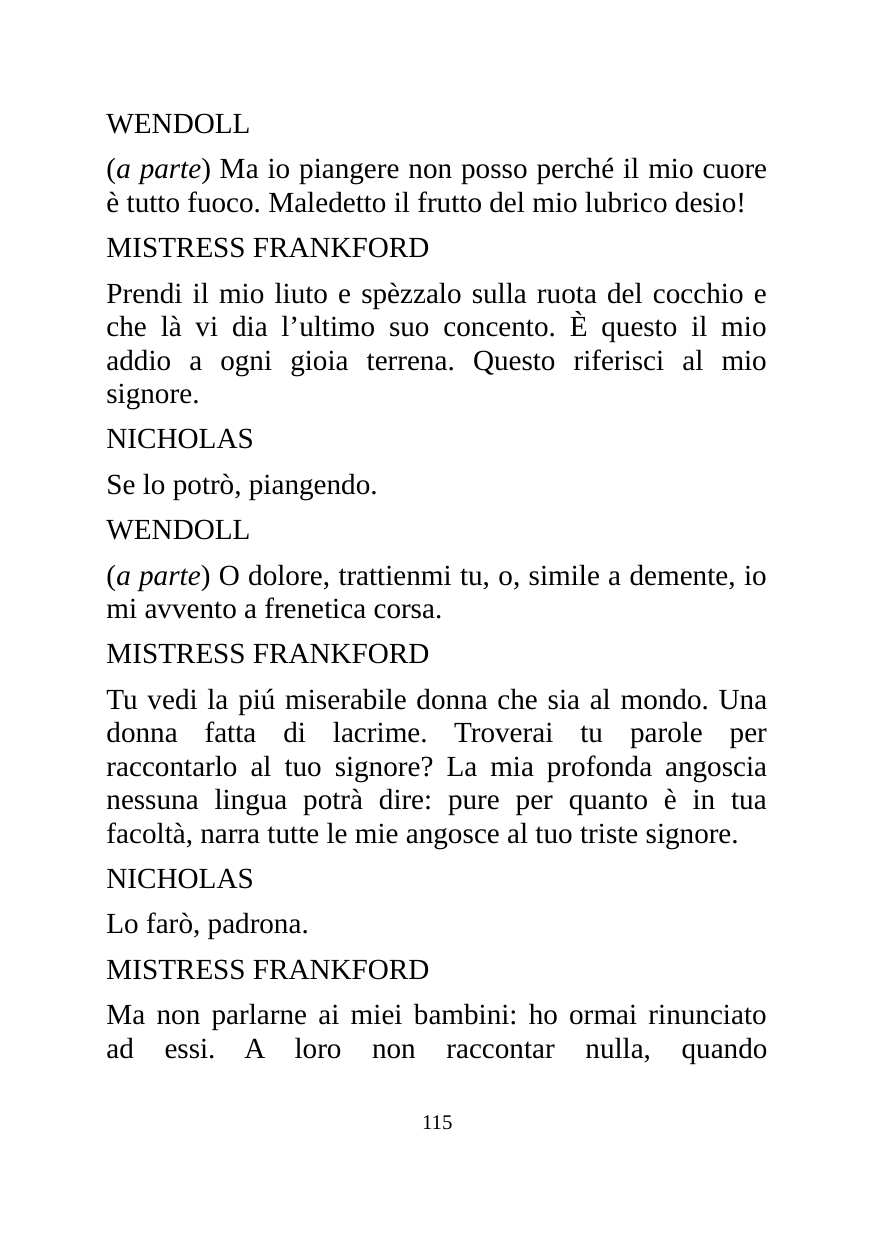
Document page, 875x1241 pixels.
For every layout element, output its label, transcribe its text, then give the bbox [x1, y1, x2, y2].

text (a parte) Ma io piangere non posso perché il mio cuore è tutto fuoco. Maledetto il frutto del mio lubrico desio! [106, 152, 768, 219]
text MISTRESS FRANKFORD [106, 230, 768, 264]
text Se lo potrò, piangendo. [106, 467, 768, 501]
text MISTRESS FRANKFORD [106, 636, 768, 670]
text MISTRESS FRANKFORD [106, 952, 768, 985]
text NICHOLAS [106, 861, 768, 895]
text WENDOLL [106, 512, 768, 546]
text (a parte) O dolore, trattienmi tu, o, simile a demente, io mi avvento a frenetica corsa. [106, 558, 768, 625]
text Prendi il mio liuto e spèzzalo sulla ruota del cocchio e che là vi dia l’ultimo suo concento. È questo il mio addio a ogni gioia terrena. Questo riferisci al mio signore. [106, 276, 768, 410]
text Ma non parlarne ai miei bambini: ho ormai rinunciato ad essi. A loro non raccontar nulla, quando [106, 997, 768, 1064]
text Tu vedi la piú miserabile donna che sia al mondo. Una donna fatta di lacrime. Troverai tu parole per raccontarlo al tuo signore? La mia profonda angoscia nessuna lingua potrà dire: pure per quanto è in tua facoltà, narra tutte le mie angosce al tuo triste signore. [106, 682, 768, 849]
text NICHOLAS [106, 422, 768, 455]
text Lo farò, padrona. [106, 907, 768, 940]
text WENDOLL [106, 106, 768, 140]
